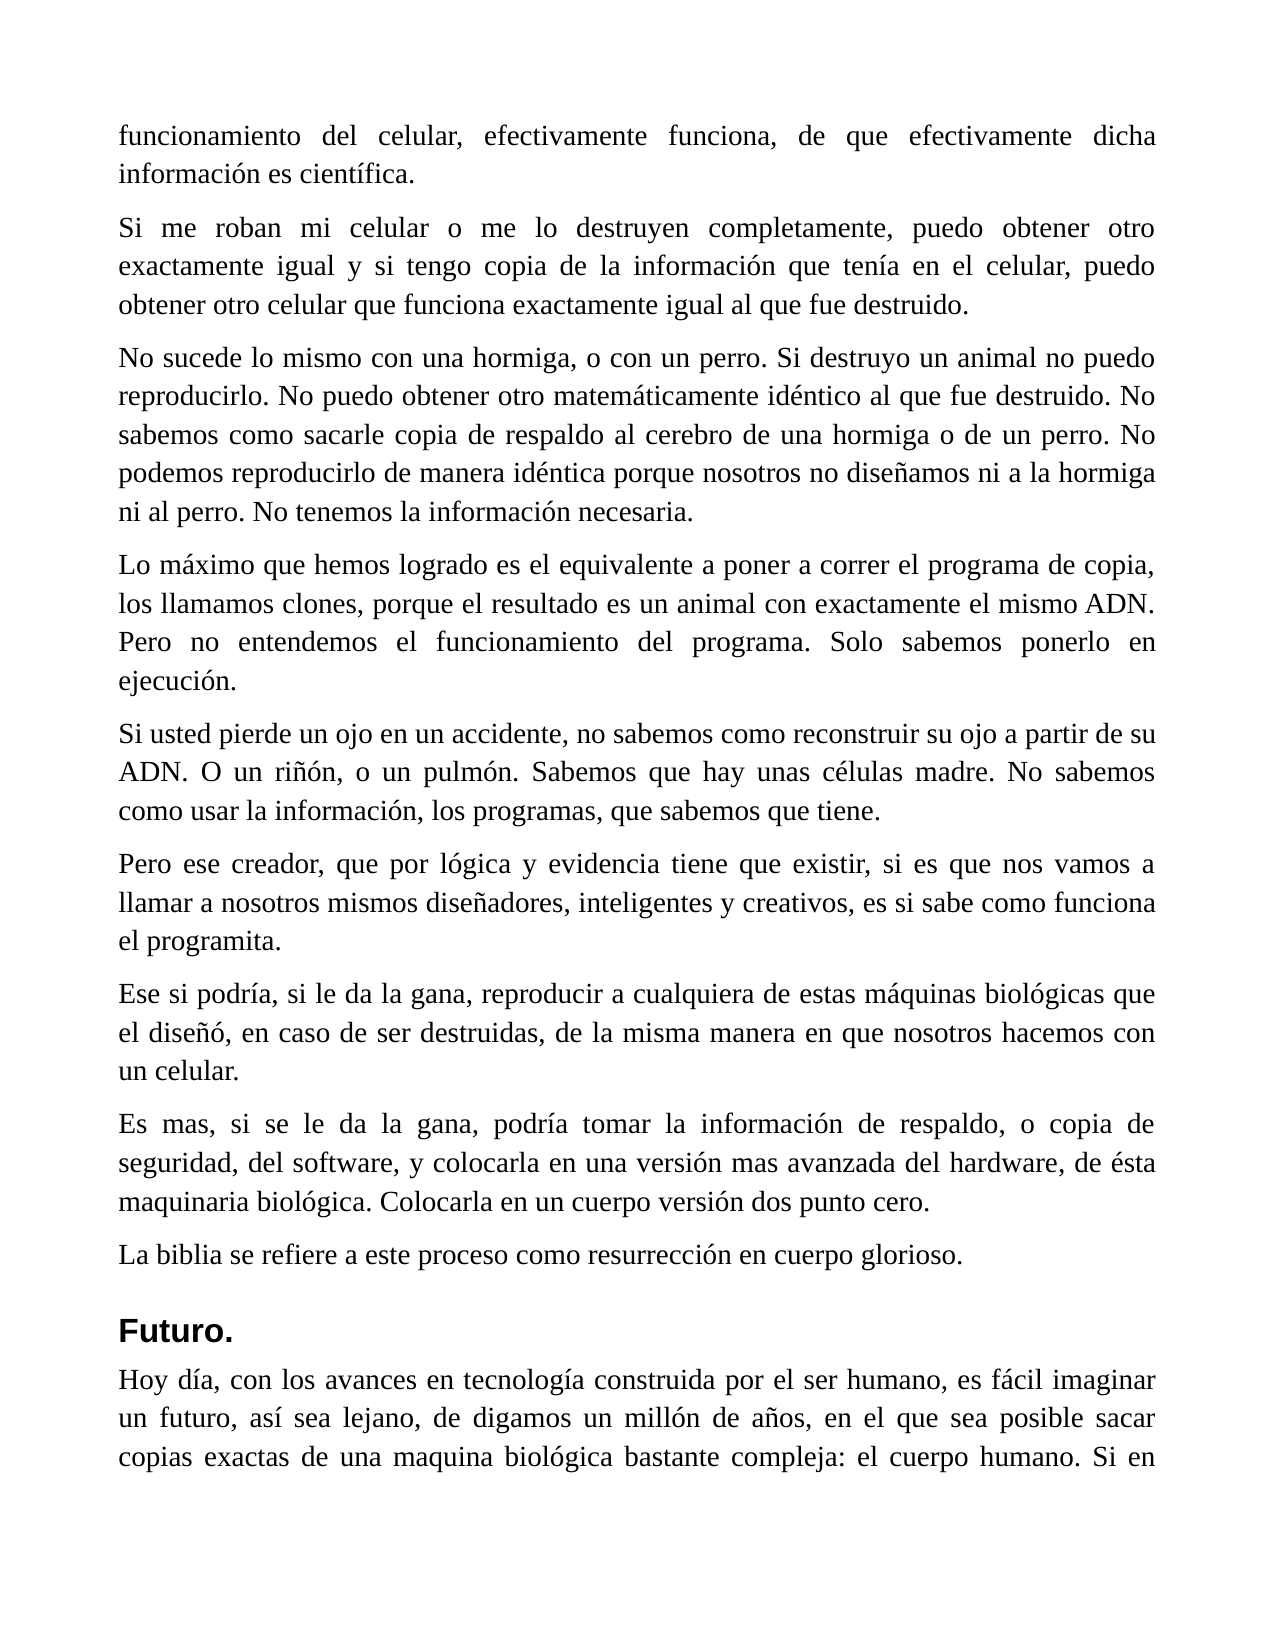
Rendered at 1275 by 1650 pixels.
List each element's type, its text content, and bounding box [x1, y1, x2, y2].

text Si usted pierde un ojo en un accidente, no sabemos como reconstruir su ojo a partir de su ADN. O un riñón, o un pulmón. Sabemos que hay unas células madre. No sabemos como usar la información, los programas, que sabemos que tiene. [118, 716, 1157, 827]
text Pero ese creador, que por lógica y evidencia tiene que existir, si es que nos vamos a llamar a nosotros mismos diseñadores, inteligentes y creativos, es si sabe como funciona el programita. [118, 846, 1157, 957]
text Hoy día, con los avances en tecnología construida por el ser humano, es fácil imaginar un futuro, así sea lejano, de digamos un millón de años, en el que sea posible sacar copias exactas de una maquina biológica bastante compleja: el cuerpo humano. Si en [118, 1362, 1157, 1473]
text Si me roban mi celular o me lo destruyen completamente, puedo obtener otro exactamente igual y si tengo copia de la información que tenía en el celular, puedo obtener otro celular que funciona exactamente igual al que fue destruido. [118, 210, 1157, 320]
text Ese si podría, si le da la gana, reproducir a cualquiera de estas máquinas biológicas que el diseñó, en caso de ser destruidas, de la misma manera en que nosotros hacemos con un celular. [118, 976, 1157, 1087]
subtitle Futuro. [118, 1311, 1157, 1349]
text Lo máximo que hemos logrado es el equivalente a poner a correr el programa de copia, los llamamos clones, porque el resultado es un animal con exactamente el mismo ADN. Pero no entendemos el funcionamiento del programa. Solo sabemos ponerlo en ejecución. [118, 547, 1157, 696]
text funcionamiento del celular, efectivamente funciona, de que efectivamente dicha información es científica. [118, 118, 1157, 190]
text Es mas, si se le da la gana, podría tomar la información de respaldo, o copia de seguridad, del software, y colocarla en una versión mas avanzada del hardware, de ésta maquinaria biológica. Colocarla en un cuerpo versión dos punto cero. [118, 1107, 1157, 1217]
text No sucede lo mismo con una hormiga, o con un perro. Si destruyo un animal no puedo reproducirlo. No puedo obtener otro matemáticamente idéntico al que fue destruido. No sabemos como sacarle copia de respaldo al cerebro de una hormiga o de un perro. No podemos reproducirlo de manera idéntica porque nosotros no diseñamos ni a la hormiga ni al perro. No tenemos la información necesaria. [118, 340, 1157, 528]
text La biblia se refiere a este proceso como resurrección en cuerpo glorioso. [118, 1237, 1157, 1270]
